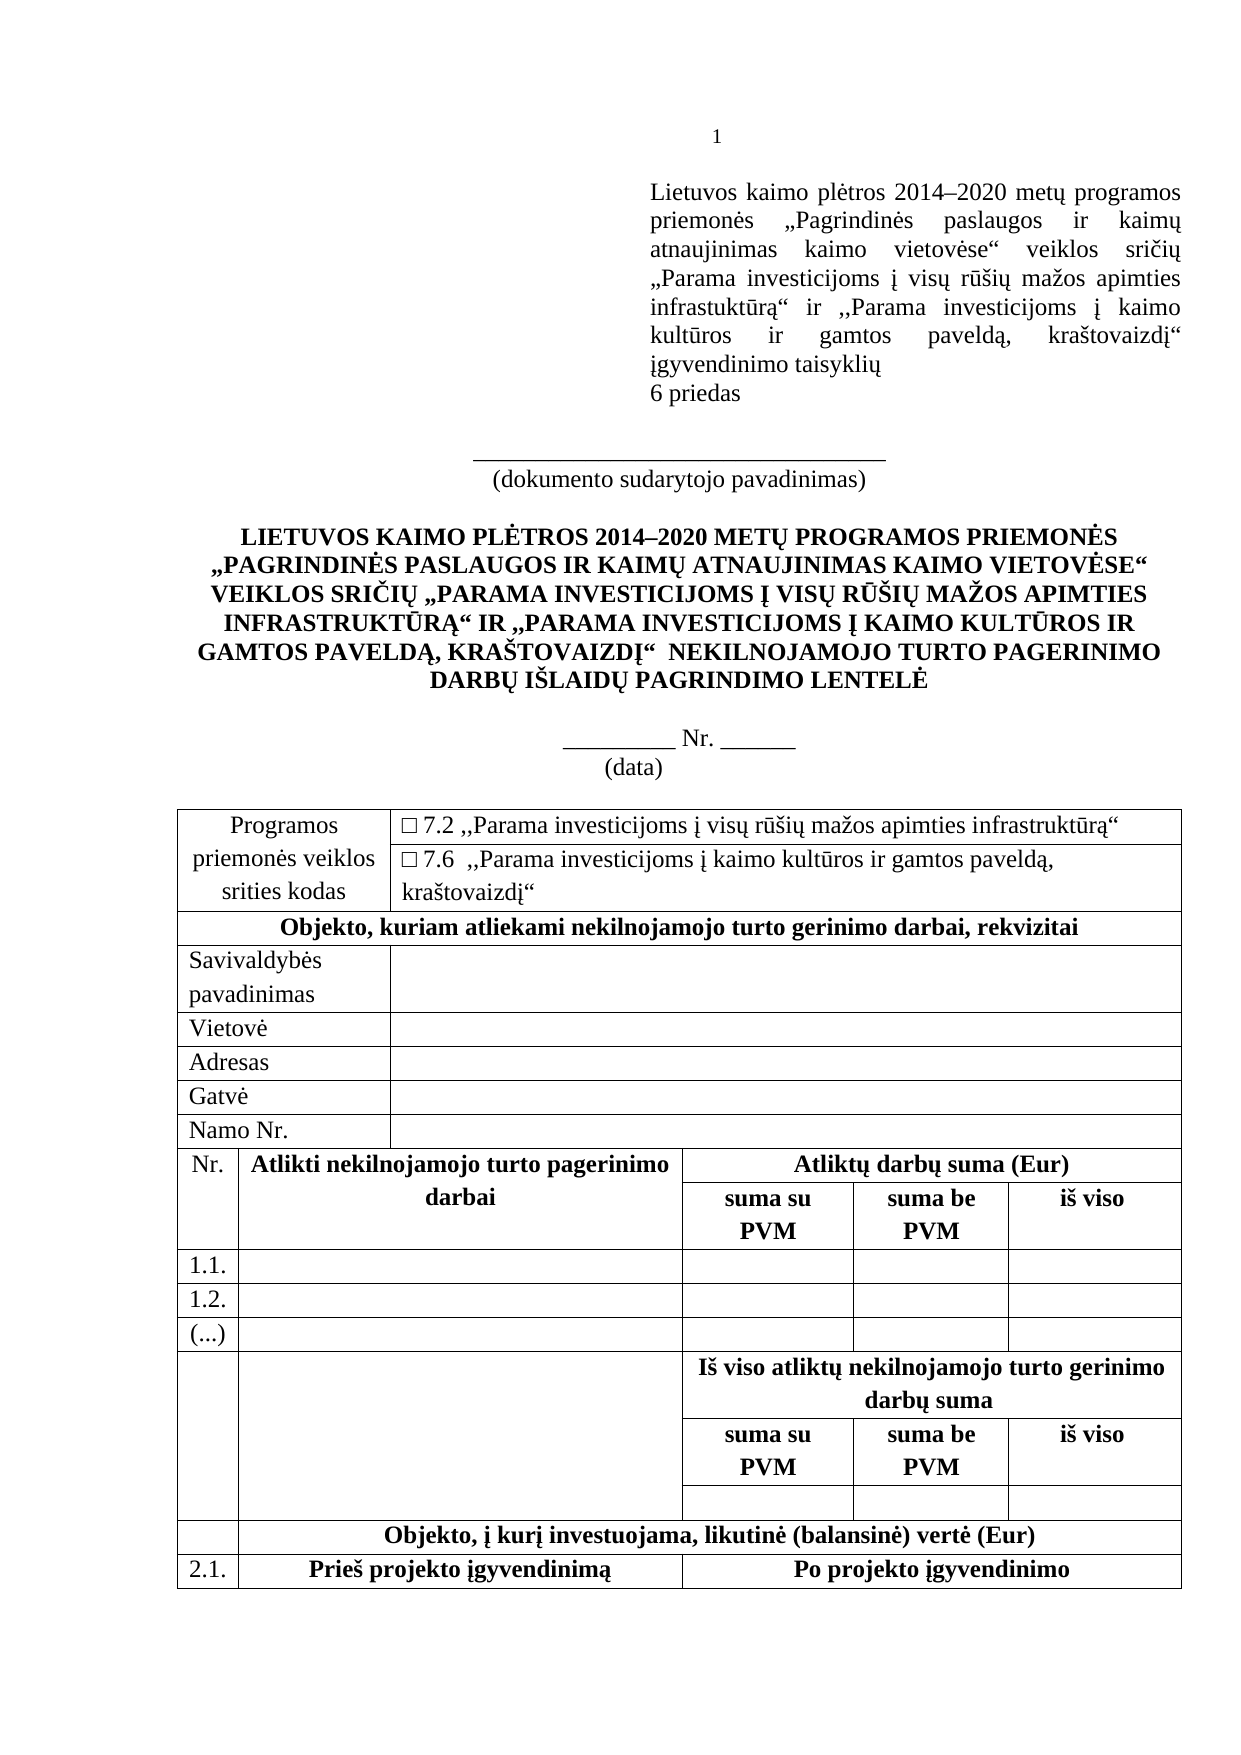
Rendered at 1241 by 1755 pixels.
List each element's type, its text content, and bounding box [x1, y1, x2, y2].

table_cell [854, 1318, 1008, 1351]
table_cell [854, 1486, 1008, 1519]
text _________________________________ [177, 436, 1181, 464]
text (data) [177, 752, 1181, 781]
table_header □ 7.2 ,,Parama investicijoms į visų rūšių mažos apimties infrastruktūrą“ [391, 810, 1181, 843]
table_cell [239, 1284, 682, 1317]
text 6 priedas [650, 378, 1181, 407]
text (dokumento sudarytojo pavadinimas) [177, 464, 1181, 493]
table_cell Vietovė [178, 1013, 390, 1046]
table_cell (...) [178, 1318, 238, 1351]
table_cell [178, 1352, 238, 1519]
table_cell Nr. [178, 1149, 238, 1249]
table_cell iš viso [1009, 1419, 1181, 1485]
table_cell [854, 1250, 1008, 1283]
table_cell Adresas [178, 1047, 390, 1080]
table_cell [178, 1521, 238, 1553]
table_cell [854, 1284, 1008, 1317]
text Lietuvos kaimo plėtros 2014–2020 metų programos priemonės „Pagrindinės paslaugos ir kaimų atnaujinimas kaimo vietovėse“ veiklos sričių „Parama investicijoms į visų rūšių mažos apimties infrastuktūrą“ ir ,,Parama investicijoms į kaimo kultūros ir gamtos paveldą, kraštovaizdį“ įgyvendinimo taisyklių [650, 177, 1181, 378]
table_cell Namo Nr. [178, 1115, 390, 1148]
table_cell suma su PVM [683, 1183, 853, 1249]
table_cell Objekto, į kurį investuojama, likutinė (balansinė) vertė (Eur) [239, 1521, 1181, 1553]
table_cell [683, 1284, 853, 1317]
table_cell Iš viso atliktų nekilnojamojo turto gerinimo darbų suma [683, 1352, 1181, 1418]
table_cell □ 7.6 ,,Parama investicijoms į kaimo kultūros ir gamtos paveldą, kraštovaizdį“ [391, 845, 1181, 911]
table_cell Gatvė [178, 1081, 390, 1114]
table_cell Atlikti nekilnojamojo turto pagerinimo darbai [239, 1149, 682, 1249]
table_cell [239, 1250, 682, 1283]
table_cell iš viso [1009, 1183, 1181, 1249]
table_cell Po projekto įgyvendinimo [683, 1555, 1181, 1588]
table_cell [683, 1250, 853, 1283]
table_cell [683, 1486, 853, 1519]
table_cell [391, 1081, 1181, 1114]
table_cell Prieš projekto įgyvendinimą [239, 1555, 682, 1588]
table_cell [1009, 1486, 1181, 1519]
text _________ Nr. ______ [177, 723, 1181, 752]
table_cell Savivaldybės pavadinimas [178, 946, 390, 1012]
table_cell [683, 1318, 853, 1351]
table_cell suma su PVM [683, 1419, 853, 1485]
table_cell [391, 946, 1181, 1012]
table_cell 2.1. [178, 1555, 238, 1588]
table_cell [1009, 1284, 1181, 1317]
table_cell 1.1. [178, 1250, 238, 1283]
table_cell [239, 1318, 682, 1351]
table_header Programos priemonės veiklos srities kodas [178, 810, 390, 911]
table_cell suma be PVM [854, 1183, 1008, 1249]
table_cell 1.2. [178, 1284, 238, 1317]
table_cell [239, 1352, 682, 1519]
table_cell [1009, 1250, 1181, 1283]
table_cell [391, 1013, 1181, 1046]
table_cell [391, 1047, 1181, 1080]
table_cell suma be PVM [854, 1419, 1008, 1485]
table_cell Atliktų darbų suma (Eur) [683, 1149, 1181, 1182]
table_cell Objekto, kuriam atliekami nekilnojamojo turto gerinimo darbai, rekvizitai [178, 912, 1181, 944]
table_cell [391, 1115, 1181, 1148]
table_cell [1009, 1318, 1181, 1351]
text LIETUVOS KAIMO PLĖTROS 2014–2020 METŲ PROGRAMOS PRIEMONĖS „PAGRINDINĖS PASLAUGOS IR KAIMŲ ATNAUJINIMAS KAIMO VIETOVĖSE“ VEIKLOS SRIČIŲ „PARAMA INVESTICIJOMS Į VISŲ RŪŠIŲ MAŽOS APIMTIES INFRASTRUKTŪRĄ“ IR ,,PARAMA INVESTICIJOMS Į KAIMO KULTŪROS IR GAMTOS PAVELDĄ, KRAŠTOVAIZDĮ“ NEKILNOJAMOJO TURTO PAGERINIMO DARBŲ IŠLAIDŲ PAGRINDIMO LENTELĖ [177, 522, 1181, 694]
